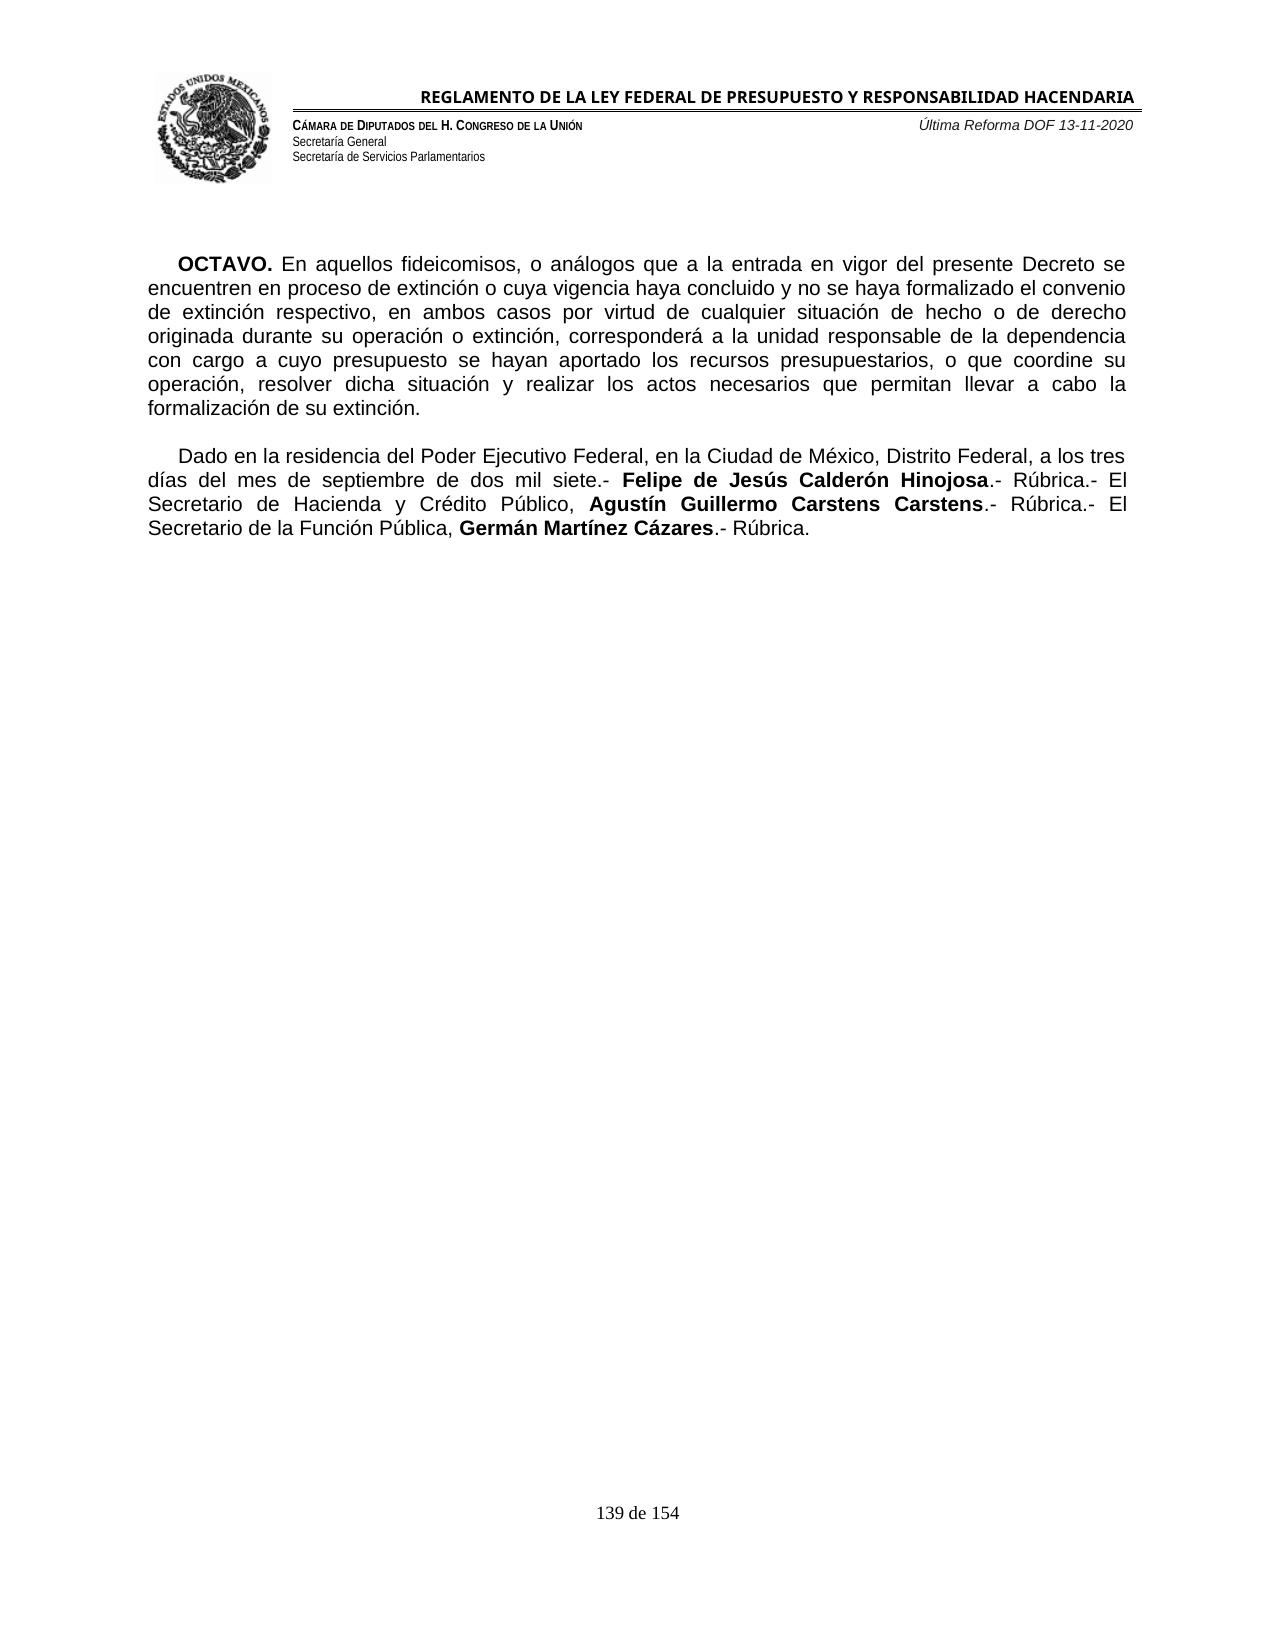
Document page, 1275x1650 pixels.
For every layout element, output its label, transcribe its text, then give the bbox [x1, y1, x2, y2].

text Dado en la residencia del Poder Ejecutivo Federal, en la Ciudad de México, Distrito Federal, a los tres días del mes de septiembre de dos mil siete.- Felipe de Jesús Calderón Hinojosa.- Rúbrica.- El Secretario de Hacienda y Crédito Público, Agustín Guillermo Carstens Carstens.- Rúbrica.- El Secretario de la Función Pública, Germán Martínez Cázares.- Rúbrica. [148, 443, 1127, 539]
text OCTAVO. En aquellos fideicomisos, o análogos que a la entrada en vigor del presente Decreto se encuentren en proceso de extinción o cuya vigencia haya concluido y no se haya formalizado el convenio de extinción respectivo, en ambos casos por virtud de cualquier situación de hecho o de derecho originada durante su operación o extinción, corresponderá a la unidad responsable de la dependencia con cargo a cuyo presupuesto se hayan aportado los recursos presupuestarios, o que coordine su operación, resolver dicha situación y realizar los actos necesarios que permitan llevar a cabo la formalización de su extinción. [148, 252, 1127, 419]
